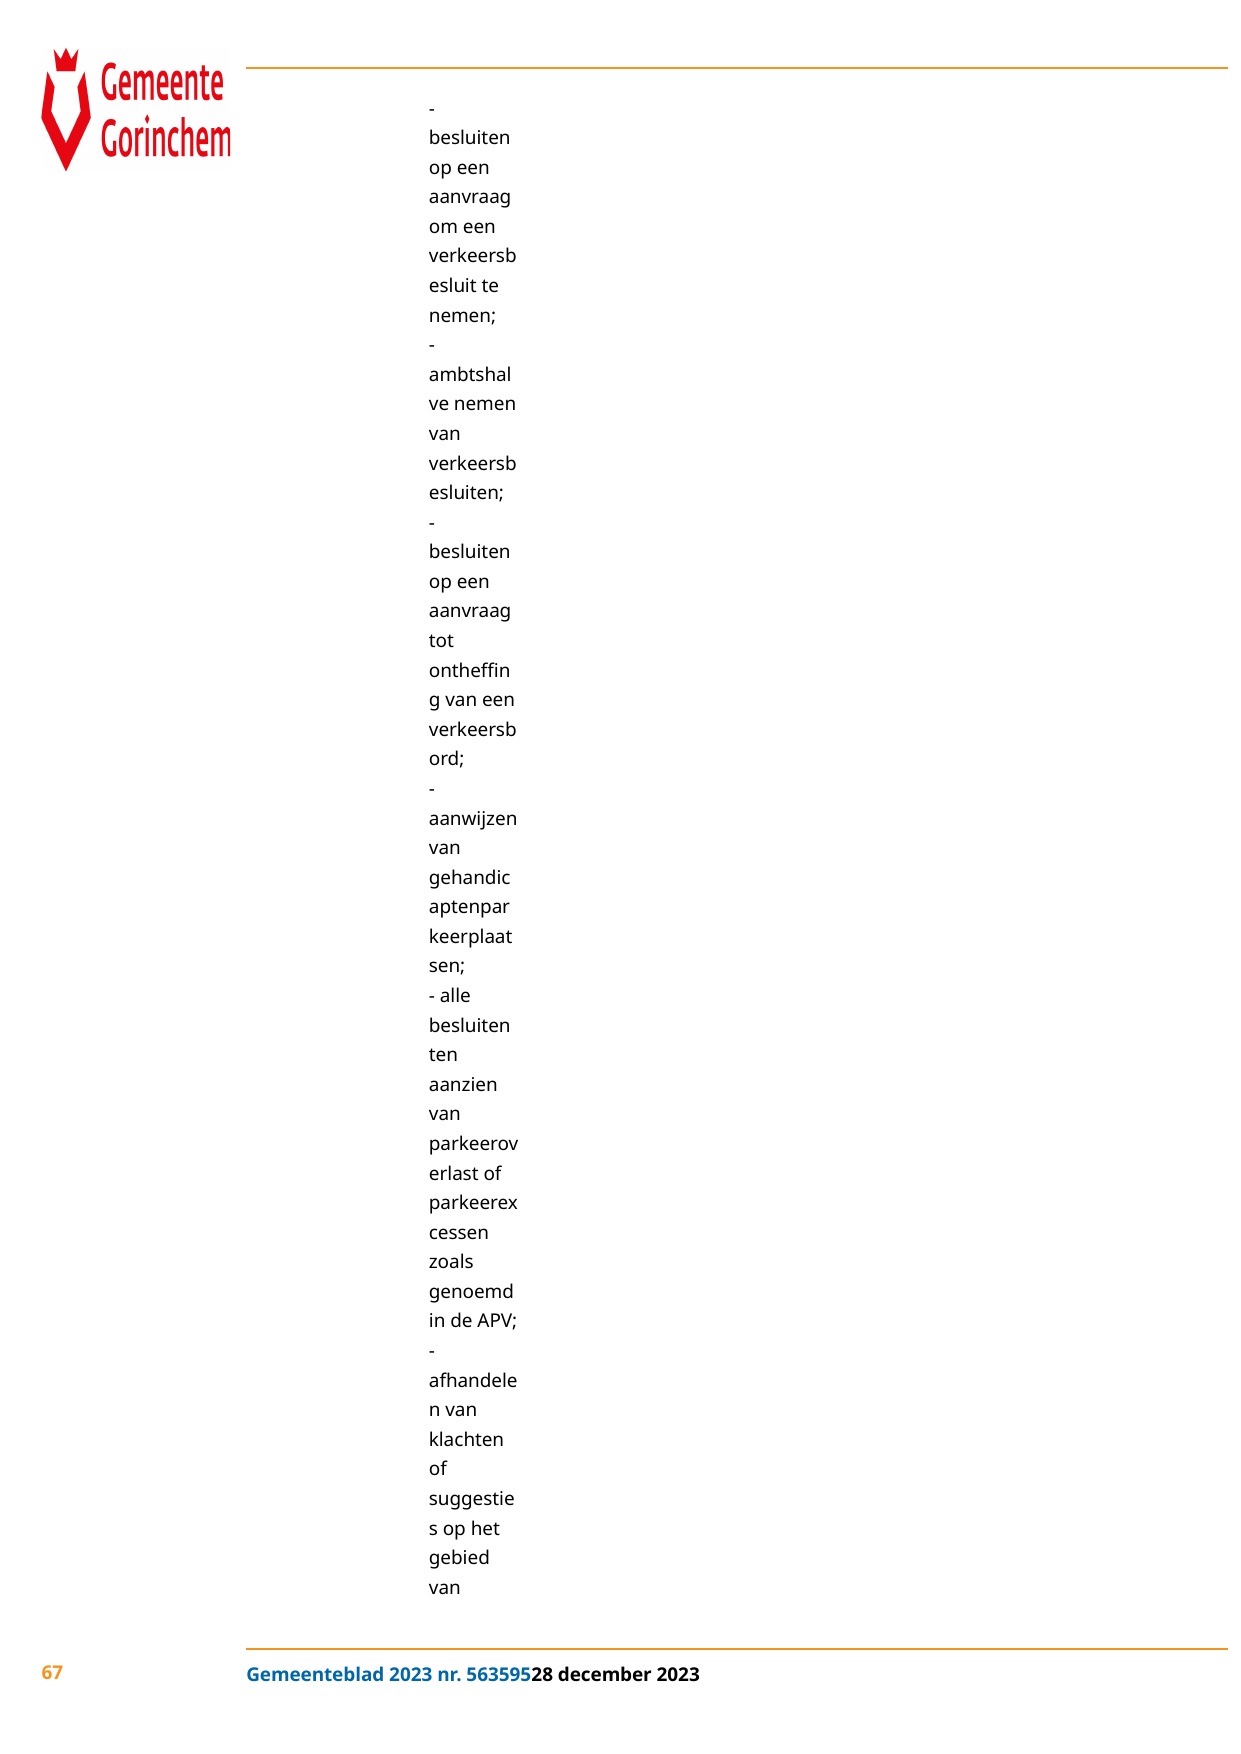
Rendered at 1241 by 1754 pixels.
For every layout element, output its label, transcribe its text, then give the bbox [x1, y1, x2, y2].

table_cell [609, 95, 700, 1600]
table_cell [1061, 95, 1152, 1600]
table_cell [338, 95, 429, 1600]
table_cell [790, 95, 881, 1600]
table_cell - besluiten op een aanvraag om een verkeersbesluit te nemen; - ambtshalve nemen van verkeersbesluiten; - besluiten op een aanvraag tot ontheffing van een verkeersbord; - aanwijzen van gehandicaptenparkeerplaatsen; - alle besluiten ten aanzien van parkeeroverlast of parkeerexcessen zoals genoemd in de APV; - afhandelen van klachten of suggesties op het gebied van [429, 95, 519, 1600]
table_cell [881, 95, 971, 1600]
picture [41, 47, 231, 172]
table_cell [519, 95, 609, 1600]
table_cell [700, 95, 790, 1600]
table_cell [971, 95, 1061, 1600]
table_cell [248, 95, 338, 1600]
